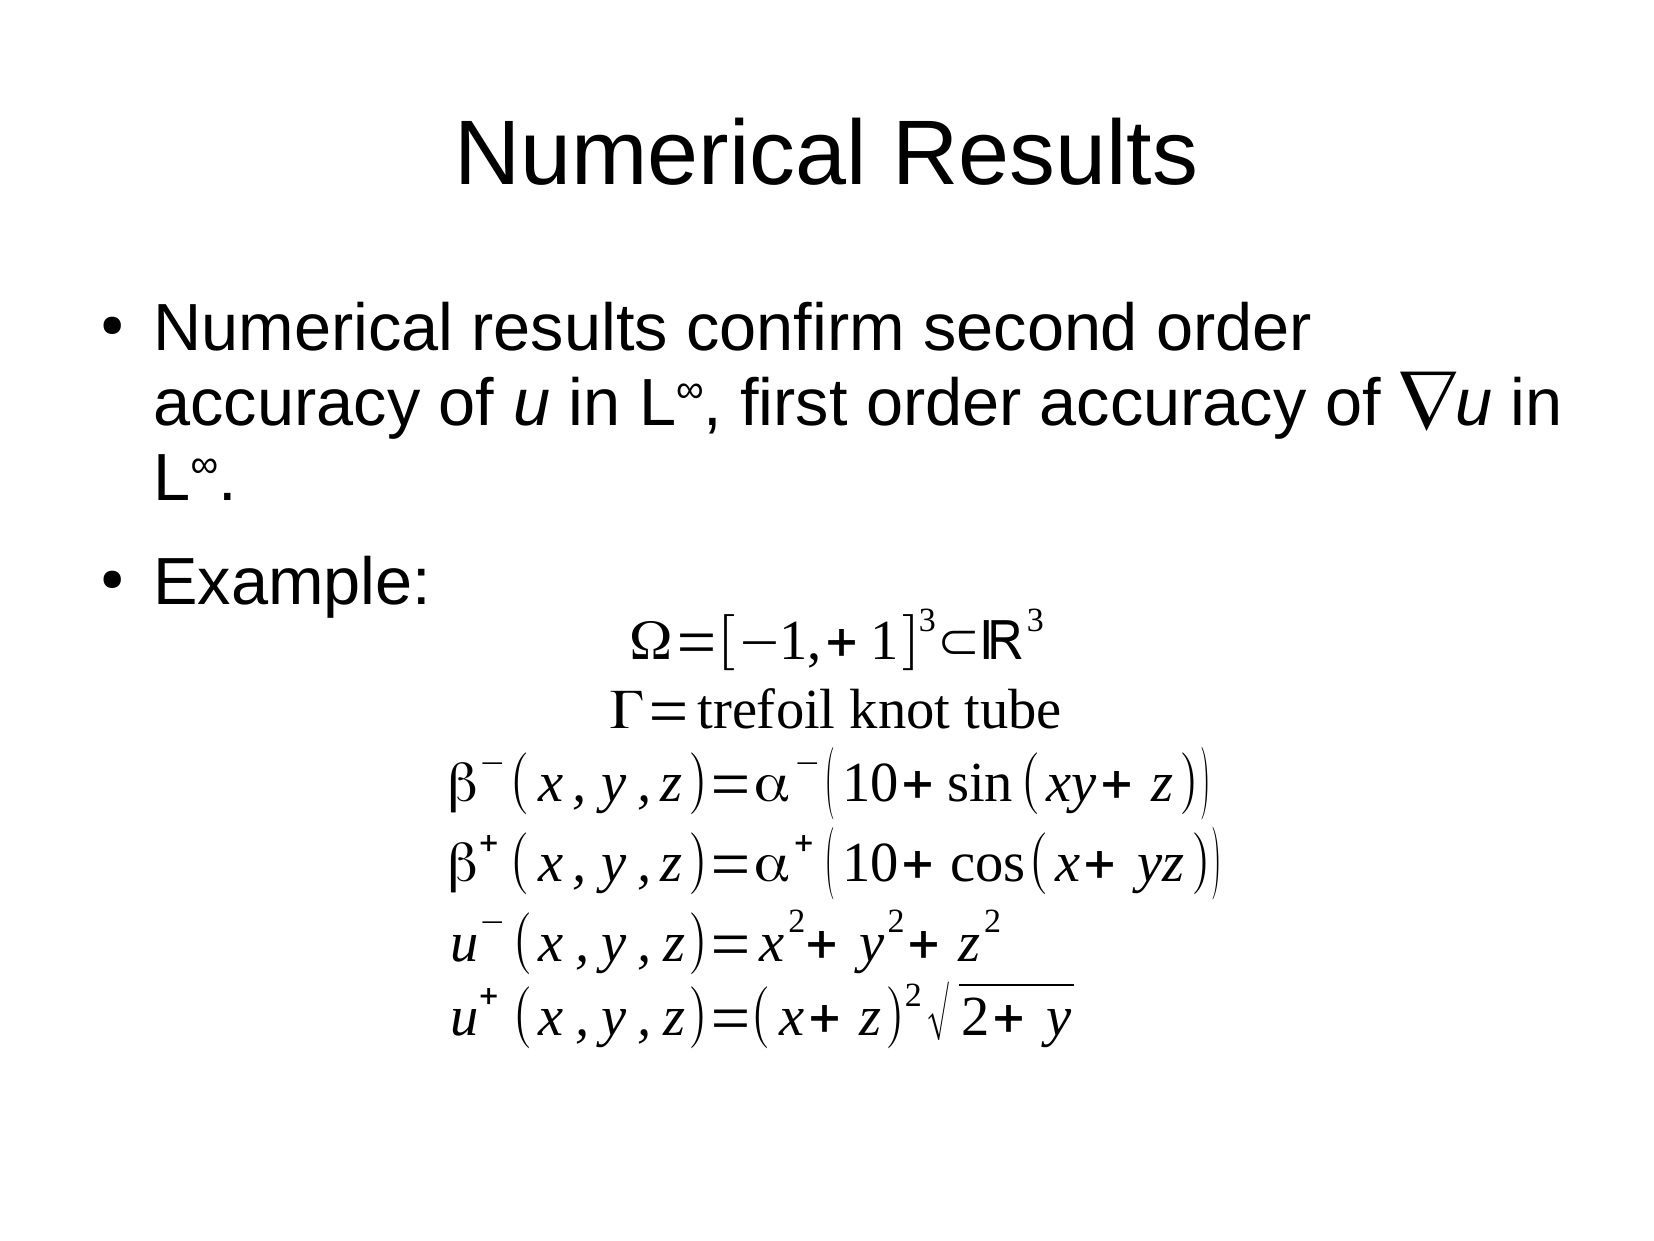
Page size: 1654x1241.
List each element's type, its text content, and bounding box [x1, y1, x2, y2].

chart [433, 600, 1238, 1051]
title Numerical Results [82, 49, 1571, 257]
list Numerical results confirm second order accuracy of u in L∞, first order accuracy of u in L∞. Example: [82, 290, 1571, 1109]
